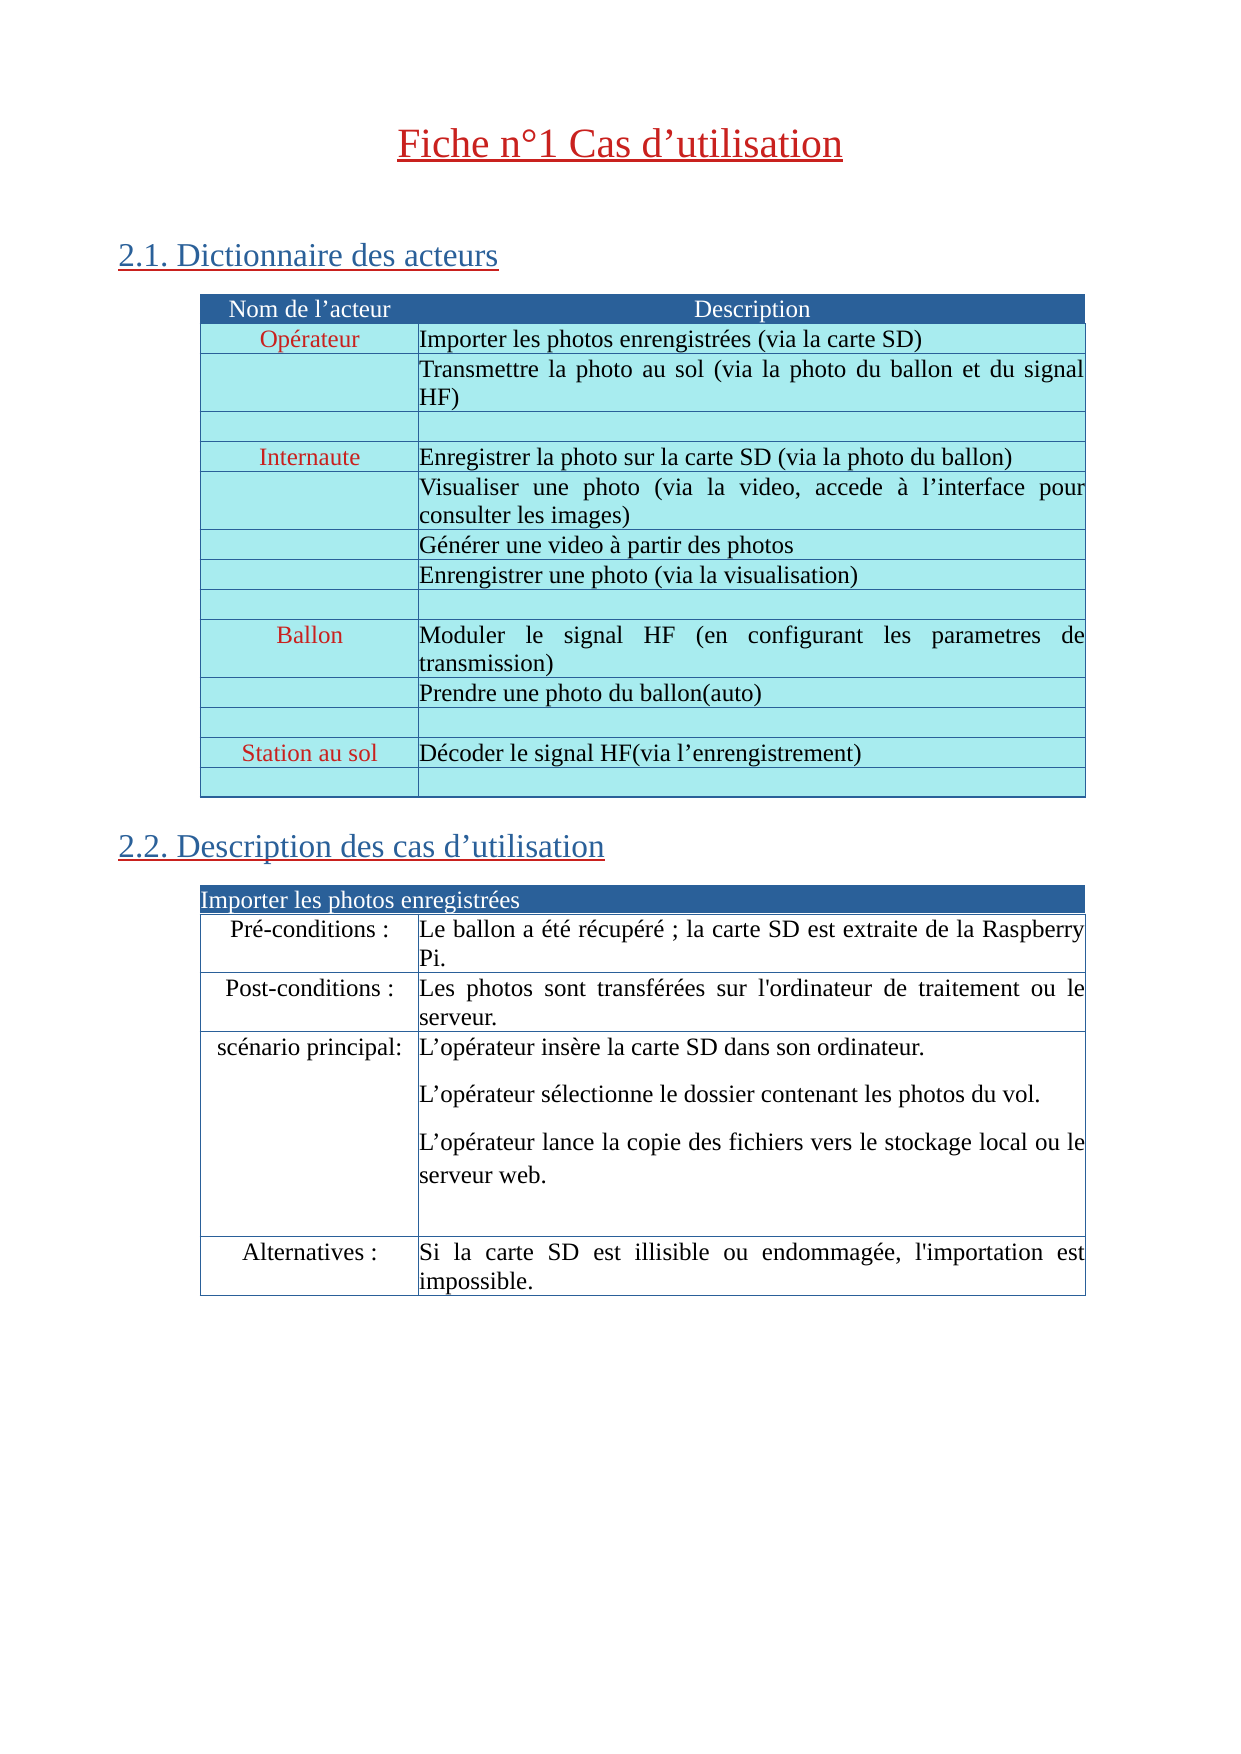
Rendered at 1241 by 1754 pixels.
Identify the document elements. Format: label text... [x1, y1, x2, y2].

table_cell L’opérateur insère la carte SD dans son ordinateur. L’opérateur sélectionne le dossier contenant les photos du vol. L’opérateur lance la copie des fichiers vers le stockage local ou le serveur web. [419, 1032, 1085, 1236]
table_cell scénario principal: [201, 1032, 418, 1236]
table_cell Moduler le signal HF (en configurant les parametres de transmission) [419, 620, 1085, 677]
table_cell Alternatives : [201, 1237, 418, 1295]
table_cell [201, 560, 418, 589]
table_cell [419, 590, 1085, 619]
table_cell Post-conditions : [201, 973, 418, 1031]
table_header Description [419, 294, 1085, 323]
table_cell [201, 708, 418, 737]
table_cell Décoder le signal HF(via l’enrengistrement) [419, 738, 1085, 767]
table_cell Pré-conditions : [201, 915, 418, 972]
text Fiche n°1 Cas d’utilisation [118, 118, 1122, 166]
table_cell [201, 678, 418, 707]
table_cell [419, 708, 1085, 737]
table_cell Si la carte SD est illisible ou endommagée, l'importation est impossible. [419, 1237, 1085, 1295]
table_cell Internaute [201, 442, 418, 471]
table_cell Transmettre la photo au sol (via la photo du ballon et du signal HF) [419, 354, 1085, 411]
table_header Importer les photos enregistrées [200, 885, 1085, 913]
table_cell Visualiser une photo (via la video, accede à l’interface pour consulter les images) [419, 472, 1085, 529]
table_cell Générer une video à partir des photos [419, 530, 1085, 559]
table_cell [201, 354, 418, 411]
table_cell Station au sol [201, 738, 418, 767]
table_cell [201, 530, 418, 559]
text 2.2. Description des cas d’utilisation [118, 826, 1122, 864]
text 2.1. Dictionnaire des acteurs [118, 235, 1122, 274]
table_cell Importer les photos enrengistrées (via la carte SD) [419, 324, 1085, 353]
table_header Nom de l’acteur [200, 294, 419, 323]
table_cell Enrengistrer une photo (via la visualisation) [419, 560, 1085, 589]
table_cell Prendre une photo du ballon(auto) [419, 678, 1085, 707]
table_cell Le ballon a été récupéré ; la carte SD est extraite de la Raspberry Pi. [419, 915, 1085, 972]
table_cell [419, 412, 1085, 441]
table_cell Opérateur [201, 324, 418, 353]
table_cell [201, 472, 418, 529]
table_cell [201, 590, 418, 619]
table_cell [201, 412, 418, 441]
table_cell Ballon [201, 620, 418, 677]
table_cell [419, 768, 1085, 796]
table_cell [201, 768, 418, 796]
table_cell Les photos sont transférées sur l'ordinateur de traitement ou le serveur. [419, 973, 1085, 1031]
table_cell Enregistrer la photo sur la carte SD (via la photo du ballon) [419, 442, 1085, 471]
